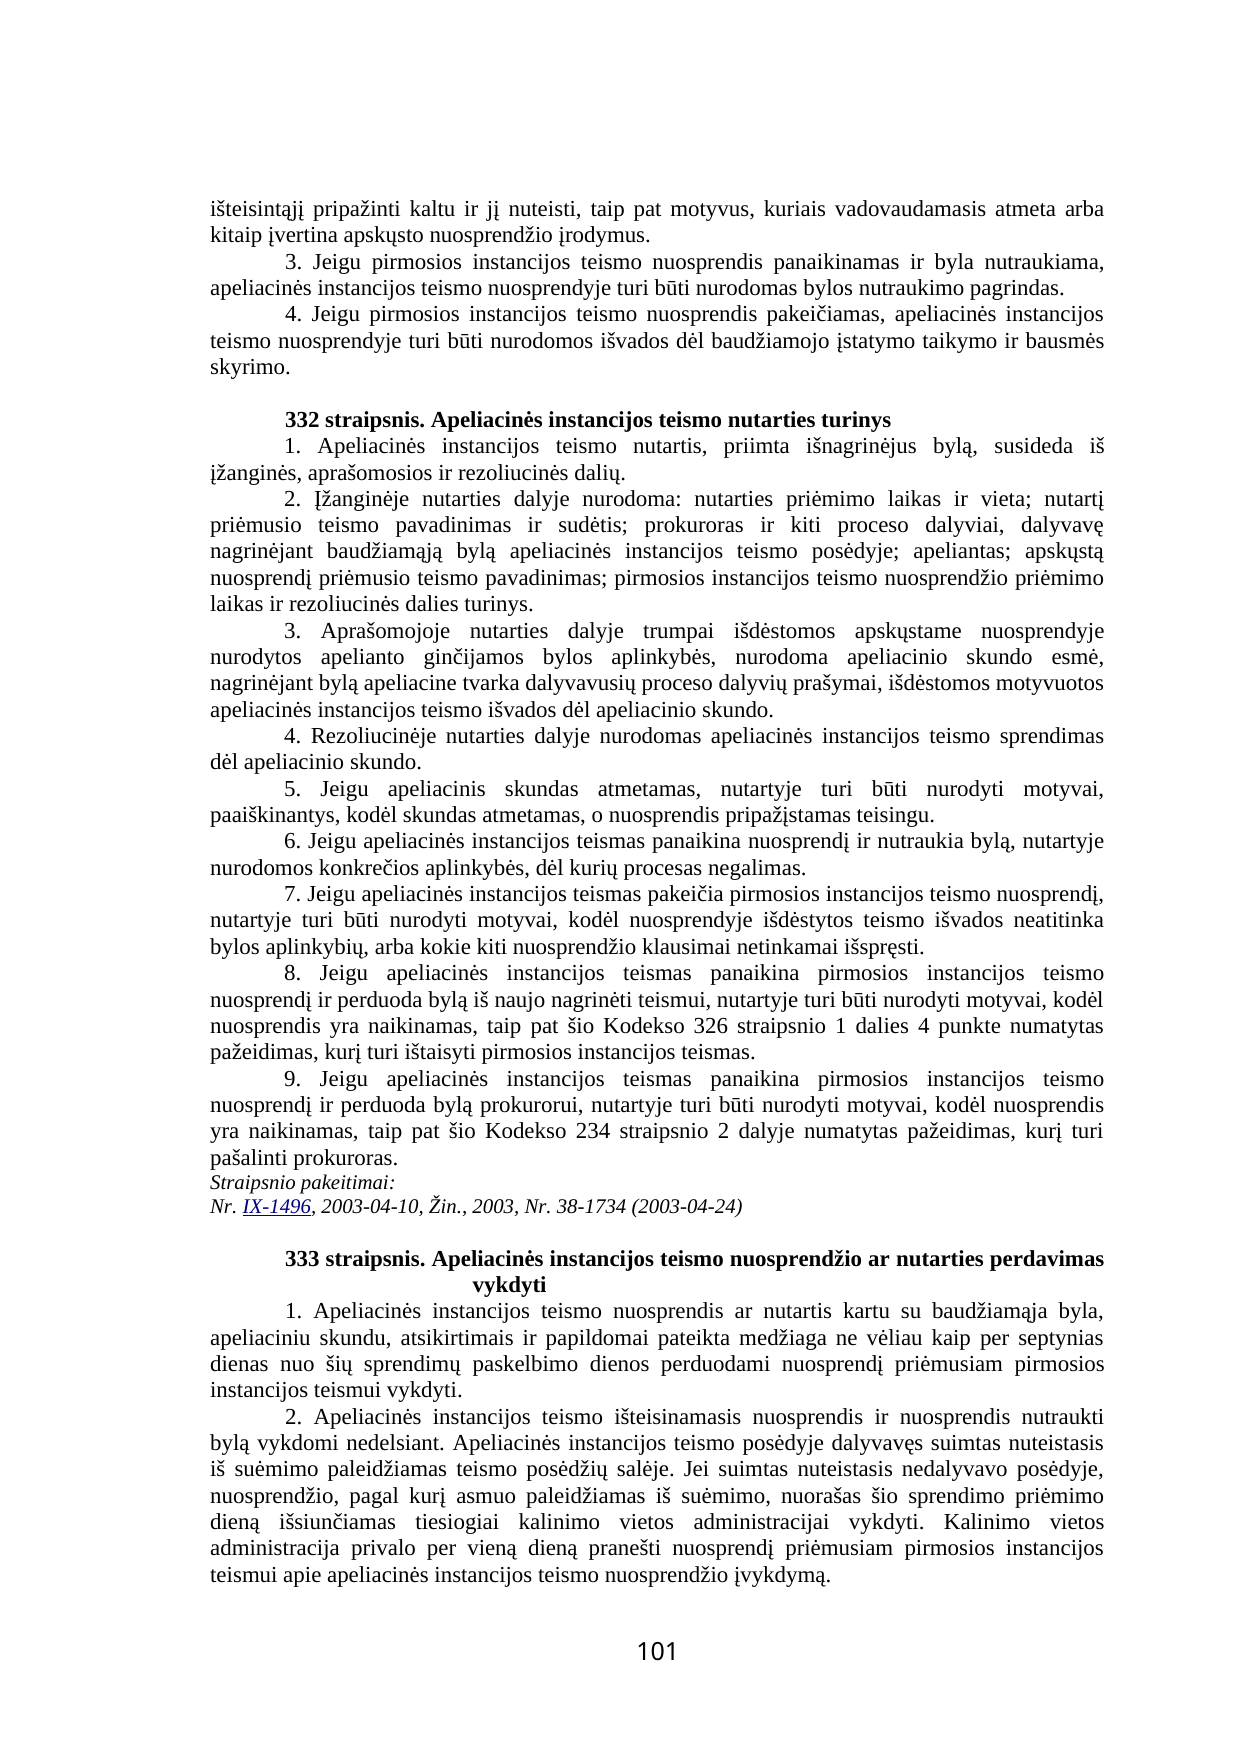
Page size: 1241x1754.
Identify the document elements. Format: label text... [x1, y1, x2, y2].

text Nr. IX-1496, 2003-04-10, Žin., 2003, Nr. 38-1734 (2003-04-24) [210, 1194, 1106, 1218]
text 2. Įžanginėje nutarties dalyje nurodoma: nutarties priėmimo laikas ir vieta; nutartį priėmusio teismo pavadinimas ir sudėtis; prokuroras ir kiti proceso dalyviai, dalyvavę nagrinėjant baudžiamąją bylą apeliacinės instancijos teismo posėdyje; apeliantas; apskųstą nuosprendį priėmusio teismo pavadinimas; pirmosios instancijos teismo nuosprendžio priėmimo laikas ir rezoliucinės dalies turinys. [210, 485, 1106, 617]
text 1. Apeliacinės instancijos teismo nuosprendis ar nutartis kartu su baudžiamąja byla, apeliaciniu skundu, atsikirtimais ir papildomai pateikta medžiaga ne vėliau kaip per septynias dienas nuo šių sprendimų paskelbimo dienos perduodami nuosprendį priėmusiam pirmosios instancijos teismui vykdyti. [210, 1297, 1106, 1403]
text išteisintąjį pripažinti kaltu ir jį nuteisti, taip pat motyvus, kuriais vadovaudamasis atmeta arba kitaip įvertina apskųsto nuosprendžio įrodymus. [210, 195, 1106, 248]
text 4. Jeigu pirmosios instancijos teismo nuosprendis pakeičiamas, apeliacinės instancijos teismo nuosprendyje turi būti nurodomos išvados dėl baudžiamojo įstatymo taikymo ir bausmės skyrimo. [210, 300, 1106, 379]
text Straipsnio pakeitimai: [210, 1170, 1106, 1194]
text 333 straipsnis. Apeliacinės instancijos teismo nuosprendžio ar nutarties perdavimas vykdyti [285, 1244, 1106, 1297]
text 3. Jeigu pirmosios instancijos teismo nuosprendis panaikinamas ir byla nutraukiama, apeliacinės instancijos teismo nuosprendyje turi būti nurodomas bylos nutraukimo pagrindas. [210, 248, 1106, 300]
text 9. Jeigu apeliacinės instancijos teismas panaikina pirmosios instancijos teismo nuosprendį ir perduoda bylą prokurorui, nutartyje turi būti nurodyti motyvai, kodėl nuosprendis yra naikinamas, taip pat šio Kodekso 234 straipsnio 2 dalyje numatytas pažeidimas, kurį turi pašalinti prokuroras. [210, 1065, 1106, 1170]
text 1. Apeliacinės instancijos teismo nutartis, priimta išnagrinėjus bylą, susideda iš įžanginės, aprašomosios ir rezoliucinės dalių. [210, 432, 1106, 485]
text 332 straipsnis. Apeliacinės instancijos teismo nutarties turinys [210, 406, 1106, 432]
text 4. Rezoliucinėje nutarties dalyje nurodomas apeliacinės instancijos teismo sprendimas dėl apeliacinio skundo. [210, 722, 1106, 775]
text 5. Jeigu apeliacinis skundas atmetamas, nutartyje turi būti nurodyti motyvai, paaiškinantys, kodėl skundas atmetamas, o nuosprendis pripažįstamas teisingu. [210, 775, 1106, 827]
text 8. Jeigu apeliacinės instancijos teismas panaikina pirmosios instancijos teismo nuosprendį ir perduoda bylą iš naujo nagrinėti teismui, nutartyje turi būti nurodyti motyvai, kodėl nuosprendis yra naikinamas, taip pat šio Kodekso 326 straipsnio 1 dalies 4 punkte numatytas pažeidimas, kurį turi ištaisyti pirmosios instancijos teismas. [210, 959, 1106, 1065]
text 7. Jeigu apeliacinės instancijos teismas pakeičia pirmosios instancijos teismo nuosprendį, nutartyje turi būti nurodyti motyvai, kodėl nuosprendyje išdėstytos teismo išvados neatitinka bylos aplinkybių, arba kokie kiti nuosprendžio klausimai netinkamai išspręsti. [210, 880, 1106, 959]
text 3. Aprašomojoje nutarties dalyje trumpai išdėstomos apskųstame nuosprendyje nurodytos apelianto ginčijamos bylos aplinkybės, nurodoma apeliacinio skundo esmė, nagrinėjant bylą apeliacine tvarka dalyvavusių proceso dalyvių prašymai, išdėstomos motyvuotos apeliacinės instancijos teismo išvados dėl apeliacinio skundo. [210, 617, 1106, 722]
text 2. Apeliacinės instancijos teismo išteisinamasis nuosprendis ir nuosprendis nutraukti bylą vykdomi nedelsiant. Apeliacinės instancijos teismo posėdyje dalyvavęs suimtas nuteistasis iš suėmimo paleidžiamas teismo posėdžių salėje. Jei suimtas nuteistasis nedalyvavo posėdyje, nuosprendžio, pagal kurį asmuo paleidžiamas iš suėmimo, nuorašas šio sprendimo priėmimo dieną išsiunčiamas tiesiogiai kalinimo vietos administracijai vykdyti. Kalinimo vietos administracija privalo per vieną dieną pranešti nuosprendį priėmusiam pirmosios instancijos teismui apie apeliacinės instancijos teismo nuosprendžio įvykdymą. [210, 1403, 1106, 1587]
text 6. Jeigu apeliacinės instancijos teismas panaikina nuosprendį ir nutraukia bylą, nutartyje nurodomos konkrečios aplinkybės, dėl kurių procesas negalimas. [210, 827, 1106, 880]
